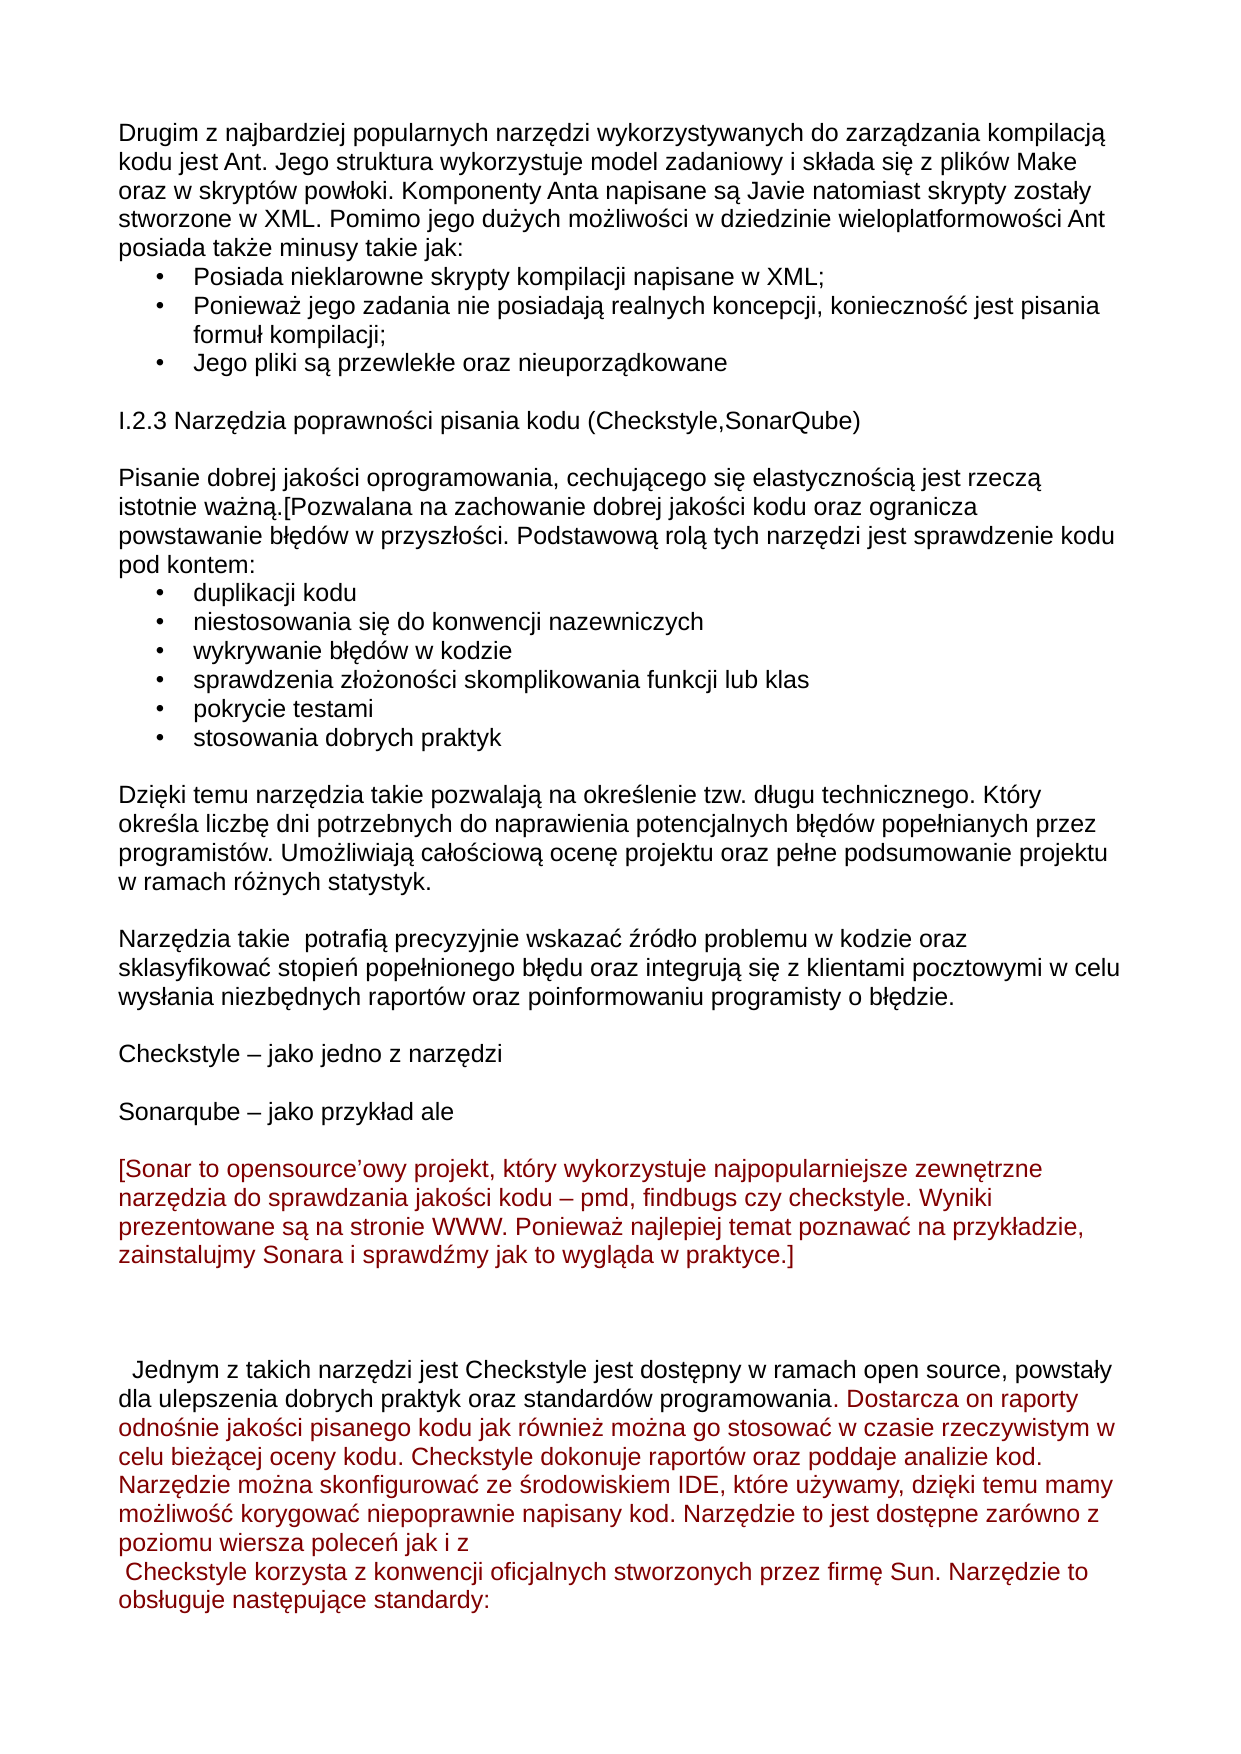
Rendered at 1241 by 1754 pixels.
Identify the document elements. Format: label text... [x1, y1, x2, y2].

text Checkstyle – jako jedno z narzędzi [118, 1039, 1122, 1068]
list duplikacji kodu [156, 578, 1122, 607]
text I.2.3 Narzędzia poprawności pisania kodu (Checkstyle,SonarQube) [118, 406, 1122, 435]
list Ponieważ jego zadania nie posiadają realnych koncepcji, konieczność jest pisania formuł kompilacji; [156, 291, 1122, 348]
text Sonarqube – jako przykład ale [118, 1097, 1122, 1125]
list stosowania dobrych praktyk [156, 723, 1122, 752]
list Jego pliki są przewlekłe oraz nieuporządkowane [156, 348, 1122, 377]
text [Sonar to opensource’owy projekt, który wykorzystuje najpopularniejsze zewnętrzne narzędzia do sprawdzania jakości kodu – pmd, findbugs czy checkstyle. Wyniki prezentowane są na stronie WWW. Ponieważ najlepiej temat poznawać na przykładzie, zainstalujmy Sonara i sprawdźmy jak to wygląda w praktyce.] [118, 1154, 1122, 1269]
list niestosowania się do konwencji nazewniczych [156, 607, 1122, 636]
text Drugim z najbardziej popularnych narzędzi wykorzystywanych do zarządzania kompilacją kodu jest Ant. Jego struktura wykorzystuje model zadaniowy i składa się z plików Make oraz w skryptów powłoki. Komponenty Anta napisane są Javie natomiast skrypty zostały stworzone w XML. Pomimo jego dużych możliwości w dziedzinie wieloplatformowości Ant posiada także minusy takie jak: [118, 118, 1122, 262]
list sprawdzenia złożoności skomplikowania funkcji lub klas [156, 665, 1122, 694]
list wykrywanie błędów w kodzie [156, 636, 1122, 665]
list Posiada nieklarowne skrypty kompilacji napisane w XML; [156, 262, 1122, 291]
text Dzięki temu narzędzia takie pozwalają na określenie tzw. długu technicznego. Który określa liczbę dni potrzebnych do naprawienia potencjalnych błędów popełnianych przez programistów. Umożliwiają całościową ocenę projektu oraz pełne podsumowanie projektu w ramach różnych statystyk. [118, 780, 1122, 895]
list pokrycie testami [156, 694, 1122, 723]
text Jednym z takich narzędzi jest Checkstyle jest dostępny w ramach open source, powstały dla ulepszenia dobrych praktyk oraz standardów programowania. Dostarcza on raporty odnośnie jakości pisanego kodu jak również można go stosować w czasie rzeczywistym w celu bieżącej oceny kodu. Checkstyle dokonuje raportów oraz poddaje analizie kod. Narzędzie można skonfigurować ze środowiskiem IDE, które używamy, dzięki temu mamy możliwość korygować niepoprawnie napisany kod. Narzędzie to jest dostępne zarówno z poziomu wiersza poleceń jak i z [118, 1355, 1122, 1557]
text Checkstyle korzysta z konwencji oficjalnych stworzonych przez firmę Sun. Narzędzie to obsługuje następujące standardy: [118, 1557, 1122, 1614]
text Pisanie dobrej jakości oprogramowania, cechującego się elastycznością jest rzeczą istotnie ważną.[Pozwalana na zachowanie dobrej jakości kodu oraz ogranicza powstawanie błędów w przyszłości. Podstawową rolą tych narzędzi jest sprawdzenie kodu pod kontem: [118, 463, 1122, 578]
text Narzędzia takie potrafią precyzyjnie wskazać źródło problemu w kodzie oraz sklasyfikować stopień popełnionego błędu oraz integrują się z klientami pocztowymi w celu wysłania niezbędnych raportów oraz poinformowaniu programisty o błędzie. [118, 924, 1122, 1010]
